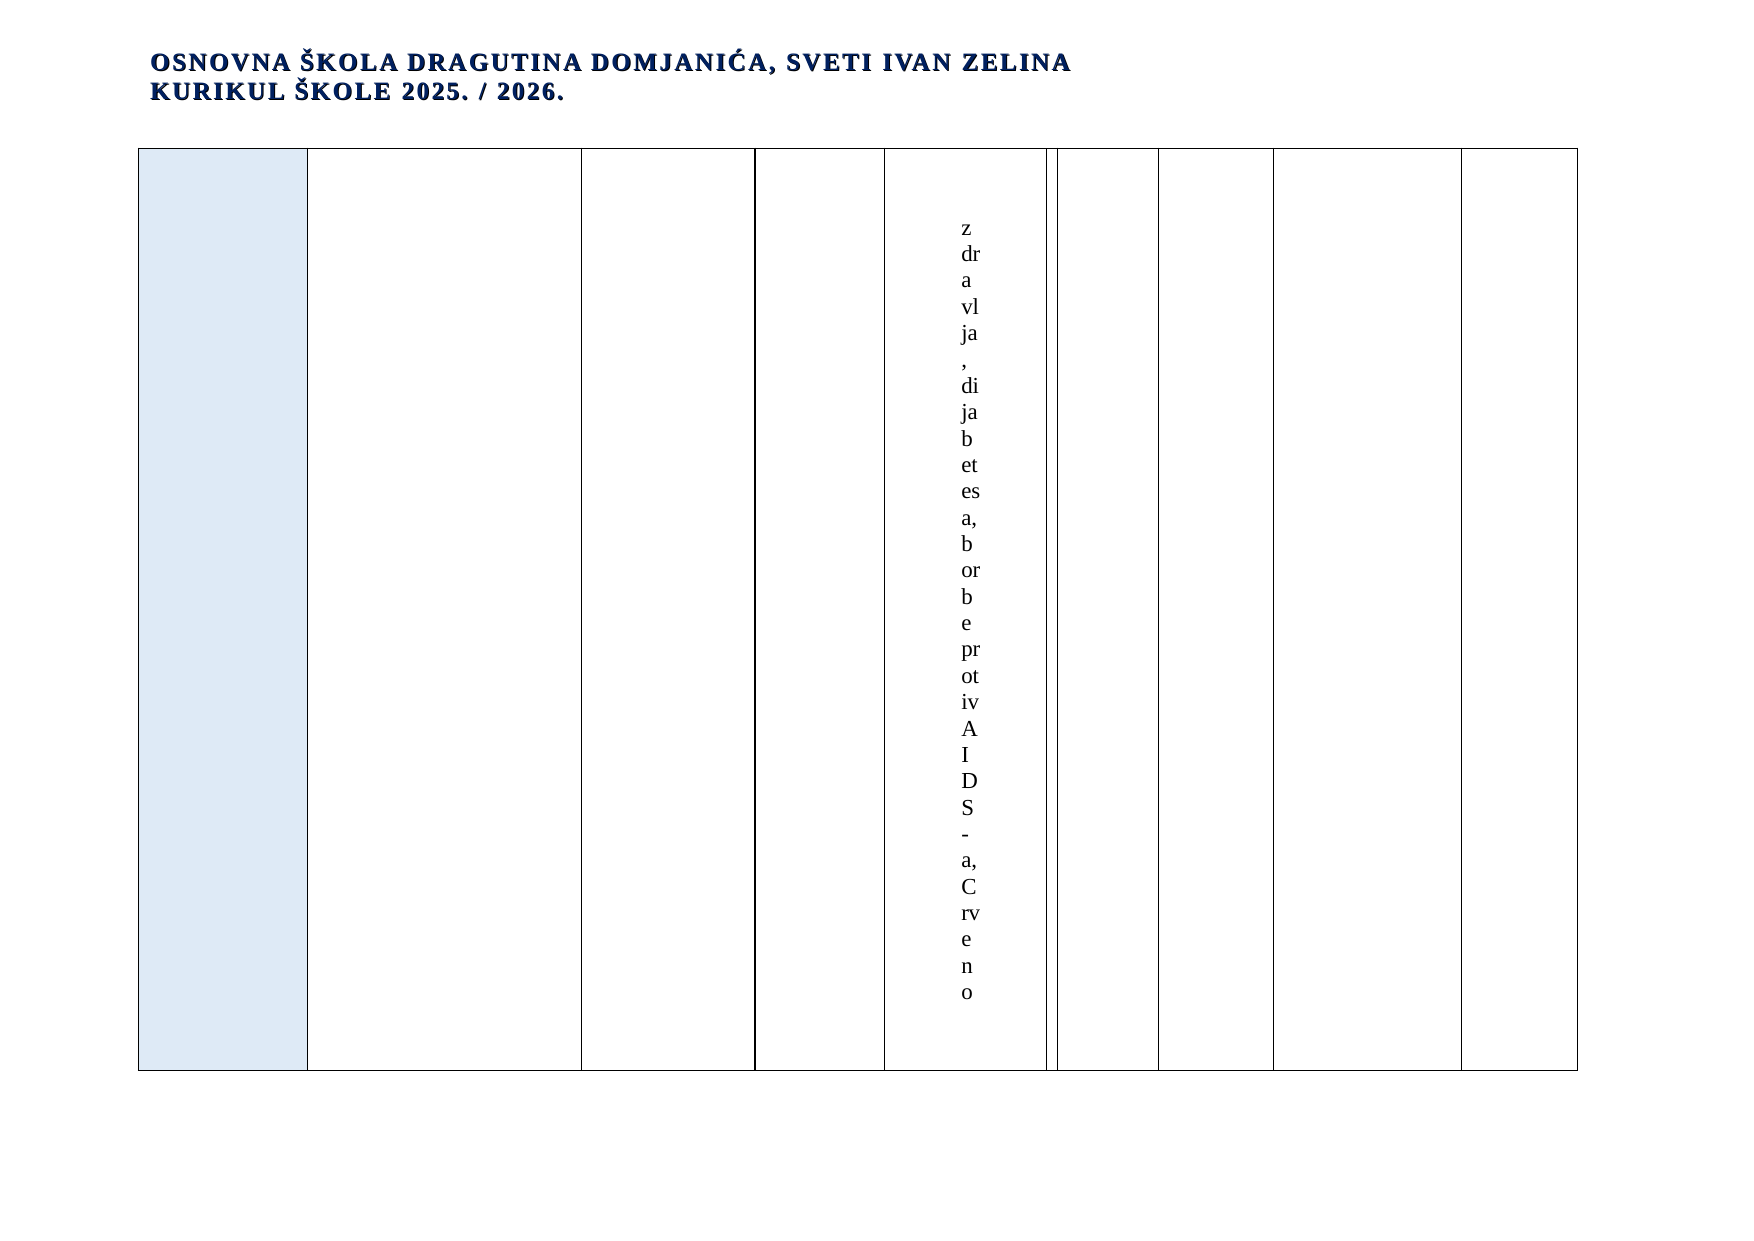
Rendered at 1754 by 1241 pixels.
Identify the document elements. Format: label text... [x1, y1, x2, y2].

table_cell zdravlja, dijabetesa, borbe protiv AIDS-a, Crveno [897, 150, 1045, 1069]
table_cell [1462, 149, 1577, 1070]
table_cell [1058, 149, 1158, 1070]
table_cell [308, 149, 581, 1070]
table_cell [756, 149, 884, 1070]
table_cell [582, 149, 754, 1070]
table_cell [1274, 149, 1461, 1070]
table_cell [1159, 149, 1273, 1070]
table_cell [139, 149, 307, 1070]
